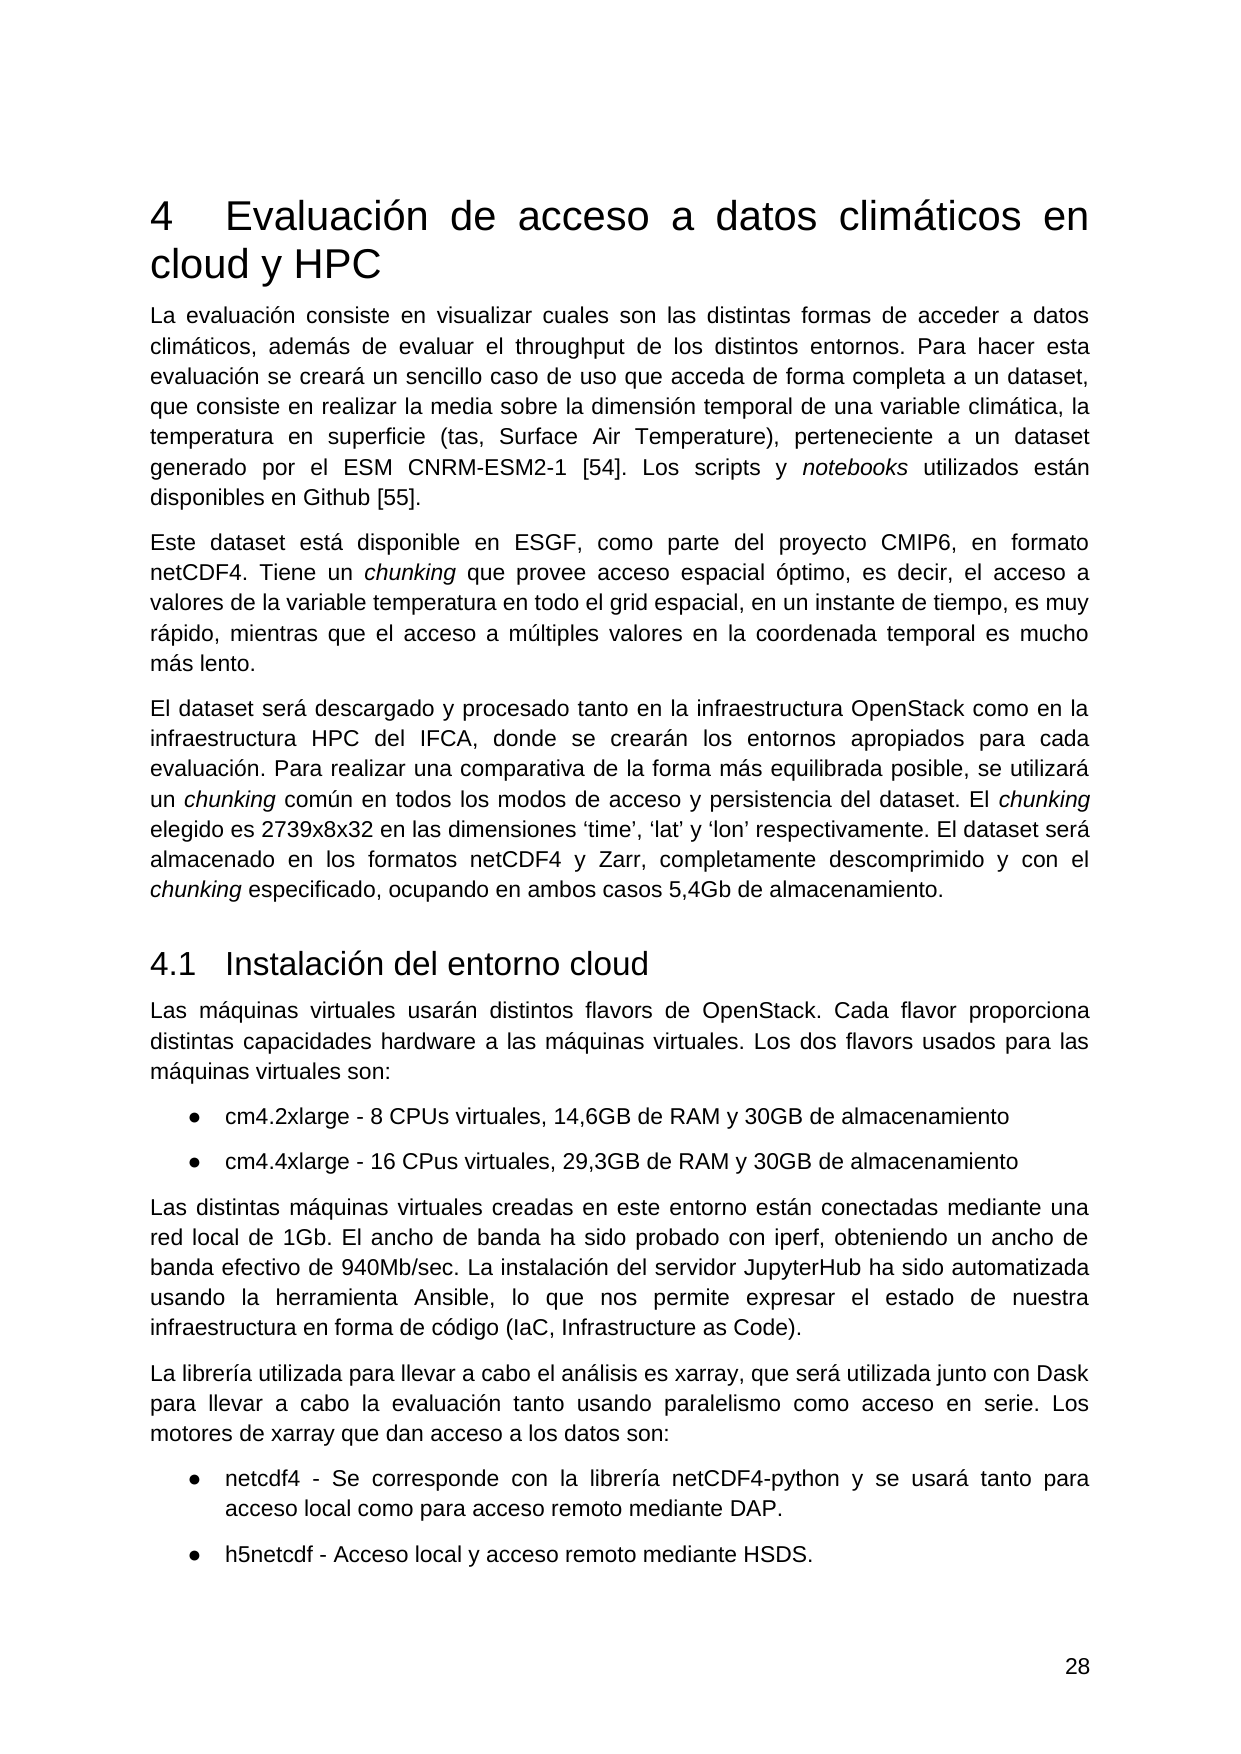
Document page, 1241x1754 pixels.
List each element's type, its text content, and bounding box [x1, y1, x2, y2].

list cm4.2xlarge - 8 CPUs virtuales, 14,6GB de RAM y 30GB de almacenamiento [187, 1103, 1090, 1129]
text La evaluación consiste en visualizar cuales son las distintas formas de acceder a datos climáticos, además de evaluar el throughput de los distintos entornos. Para hacer esta evaluación se creará un sencillo caso de uso que acceda de forma completa a un dataset, que consiste en realizar la media sobre la dimensión temporal de una variable climática, la temperatura en superficie (tas, Surface Air Temperature), perteneciente a un dataset generado por el ESM CNRM-ESM2-1 [54]. Los scripts y notebooks utilizados están disponibles en Github [55]. [150, 302, 1090, 510]
text Este dataset está disponible en ESGF, como parte del proyecto CMIP6, en formato netCDF4. Tiene un chunking que provee acceso espacial óptimo, es decir, el acceso a valores de la variable temperatura en todo el grid espacial, en un instante de tiempo, es muy rápido, mientras que el acceso a múltiples valores en la coordenada temporal es mucho más lento. [150, 529, 1090, 676]
text La librería utilizada para llevar a cabo el análisis es xarray, que será utilizada junto con Dask para llevar a cabo la evaluación tanto usando paralelismo como acceso en serie. Los motores de xarray que dan acceso a los datos son: [150, 1359, 1090, 1446]
text El dataset será descargado y procesado tanto en la infraestructura OpenStack como en la infraestructura HPC del IFCA, donde se crearán los entornos apropiados para cada evaluación. Para realizar una comparativa de la forma más equilibrada posible, se utilizará un chunking común en todos los modos de acceso y persistencia del dataset. El chunking elegido es 2739x8x32 en las dimensiones ‘time’, ‘lat’ y ‘lon’ respectivamente. El dataset será almacenado en los formatos netCDF4 y Zarr, completamente descomprimido y con el chunking especificado, ocupando en ambos casos 5,4Gb de almacenamiento. [150, 695, 1090, 903]
list netcdf4 - Se corresponde con la librería netCDF4-python y se usará tanto para acceso local como para acceso remoto mediante DAP. [187, 1465, 1090, 1522]
text Las máquinas virtuales usarán distintos flavors de OpenStack. Cada flavor proporciona distintas capacidades hardware a las máquinas virtuales. Los dos flavors usados para las máquinas virtuales son: [150, 997, 1090, 1084]
subtitle Instalación del entorno cloud [150, 944, 1090, 982]
list h5netcdf - Acceso local y acceso remoto mediante HSDS. [187, 1541, 1090, 1567]
text Las distintas máquinas virtuales creadas en este entorno están conectadas mediante una red local de 1Gb. El ancho de banda ha sido probado con iperf, obteniendo un ancho de banda efectivo de 940Mb/sec. La instalación del servidor JupyterHub ha sido automatizada usando la herramienta Ansible, lo que nos permite expresar el estado de nuestra infraestructura en forma de código (IaC, Infrastructure as Code). [150, 1193, 1090, 1341]
list cm4.4xlarge - 16 CPus virtuales, 29,3GB de RAM y 30GB de almacenamiento [187, 1148, 1090, 1174]
subtitle Evaluación de acceso a datos climáticos en cloud y HPC [150, 192, 1090, 287]
